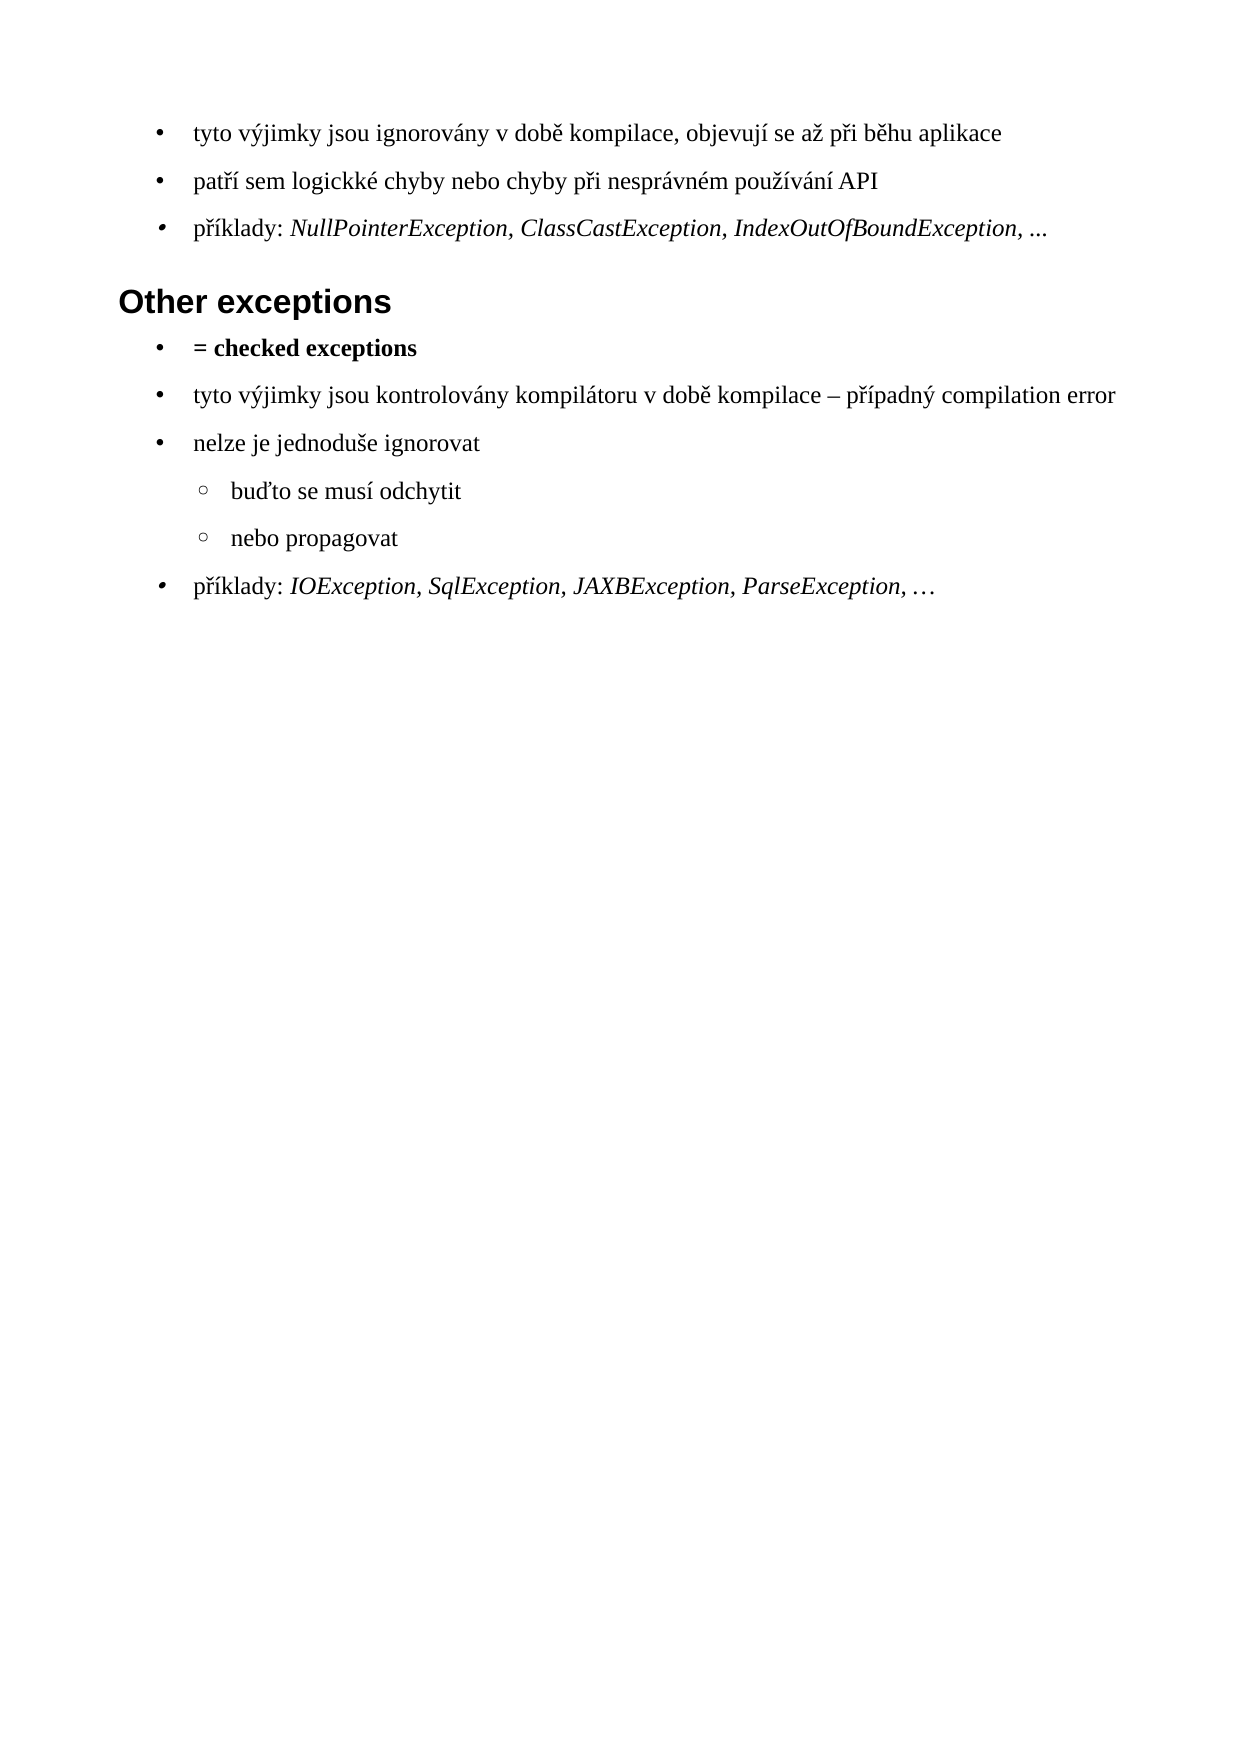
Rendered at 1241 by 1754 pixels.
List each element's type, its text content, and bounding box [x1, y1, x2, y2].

list tyto výjimky jsou kontrolovány kompilátoru v době kompilace – případný compilation error [156, 381, 1122, 409]
list patří sem logickké chyby nebo chyby při nesprávném používání API [156, 166, 1122, 194]
subtitle Other exceptions [118, 282, 1122, 320]
list tyto výjimky jsou ignorovány v době kompilace, objevují se až při běhu aplikace [156, 118, 1122, 147]
list buďto se musí odchytit [193, 476, 1122, 504]
list příklady: NullPointerException, ClassCastException, IndexOutOfBoundException, ... [156, 213, 1122, 242]
list nebo propagovat [193, 523, 1122, 552]
list příklady: IOException, SqlException, JAXBException, ParseException, … [156, 571, 1122, 600]
list nelze je jednoduše ignorovat [156, 428, 1122, 457]
list = checked exceptions [156, 333, 1122, 362]
